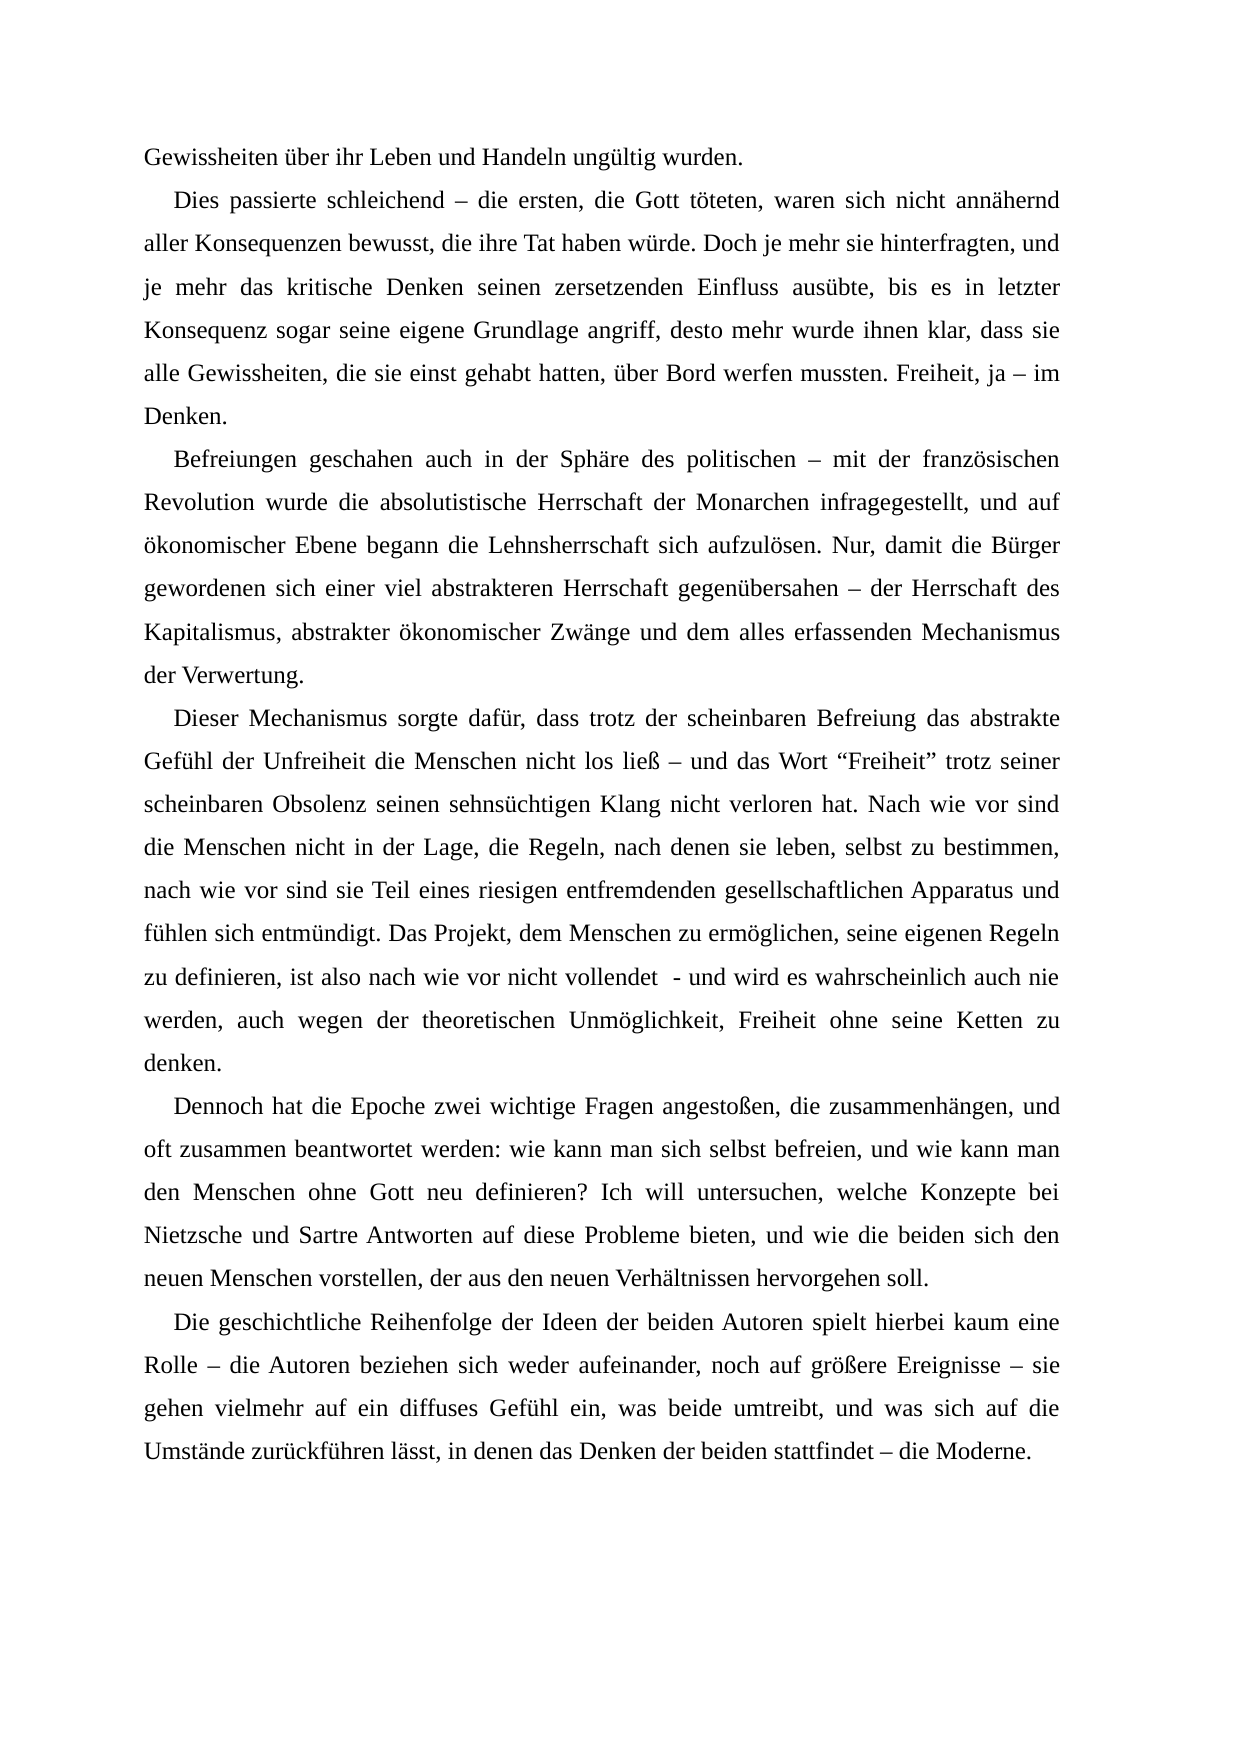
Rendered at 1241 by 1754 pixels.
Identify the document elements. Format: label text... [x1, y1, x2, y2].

text Gewissheiten über ihr Leben und Handeln ungültig wurden. [144, 142, 1061, 171]
text Die geschichtliche Reihenfolge der Ideen der beiden Autoren spielt hierbei kaum eine Rolle – die Autoren beziehen sich weder aufeinander, noch auf größere Ereignisse – sie gehen vielmehr auf ein diffuses Gefühl ein, was beide umtreibt, und was sich auf die Umstände zurückführen lässt, in denen das Denken der beiden stattfindet – die Moderne. [144, 1307, 1061, 1465]
text Dies passierte schleichend – die ersten, die Gott töteten, waren sich nicht annähernd aller Konsequenzen bewusst, die ihre Tat haben würde. Doch je mehr sie hinterfragten, und je mehr das kritische Denken seinen zersetzenden Einfluss ausübte, bis es in letzter Konsequenz sogar seine eigene Grundlage angriff, desto mehr wurde ihnen klar, dass sie alle Gewissheiten, die sie einst gehabt hatten, über Bord werfen mussten. Freiheit, ja – im Denken. [144, 185, 1061, 430]
text Dieser Mechanismus sorgte dafür, dass trotz der scheinbaren Befreiung das abstrakte Gefühl der Unfreiheit die Menschen nicht los ließ – und das Wort “Freiheit” trotz seiner scheinbaren Obsolenz seinen sehnsüchtigen Klang nicht verloren hat. Nach wie vor sind die Menschen nicht in der Lage, die Regeln, nach denen sie leben, selbst zu bestimmen, nach wie vor sind sie Teil eines riesigen entfremdenden gesellschaftlichen Apparatus und fühlen sich entmündigt. Das Projekt, dem Menschen zu ermöglichen, seine eigenen Regeln zu definieren, ist also nach wie vor nicht vollendet - und wird es wahrscheinlich auch nie werden, auch wegen der theoretischen Unmöglichkeit, Freiheit ohne seine Ketten zu denken. [144, 703, 1061, 1077]
text Befreiungen geschahen auch in der Sphäre des politischen – mit der französischen Revolution wurde die absolutistische Herrschaft der Monarchen infragegestellt, und auf ökonomischer Ebene begann die Lehnsherrschaft sich aufzulösen. Nur, damit die Bürger gewordenen sich einer viel abstrakteren Herrschaft gegenübersahen – der Herrschaft des Kapitalismus, abstrakter ökonomischer Zwänge und dem alles erfassenden Mechanismus der Verwertung. [144, 444, 1061, 688]
text Dennoch hat die Epoche zwei wichtige Fragen angestoßen, die zusammenhängen, und oft zusammen beantwortet werden: wie kann man sich selbst befreien, und wie kann man den Menschen ohne Gott neu definieren? Ich will untersuchen, welche Konzepte bei Nietzsche und Sartre Antworten auf diese Probleme bieten, und wie die beiden sich den neuen Menschen vorstellen, der aus den neuen Verhältnissen hervorgehen soll. [144, 1091, 1061, 1292]
